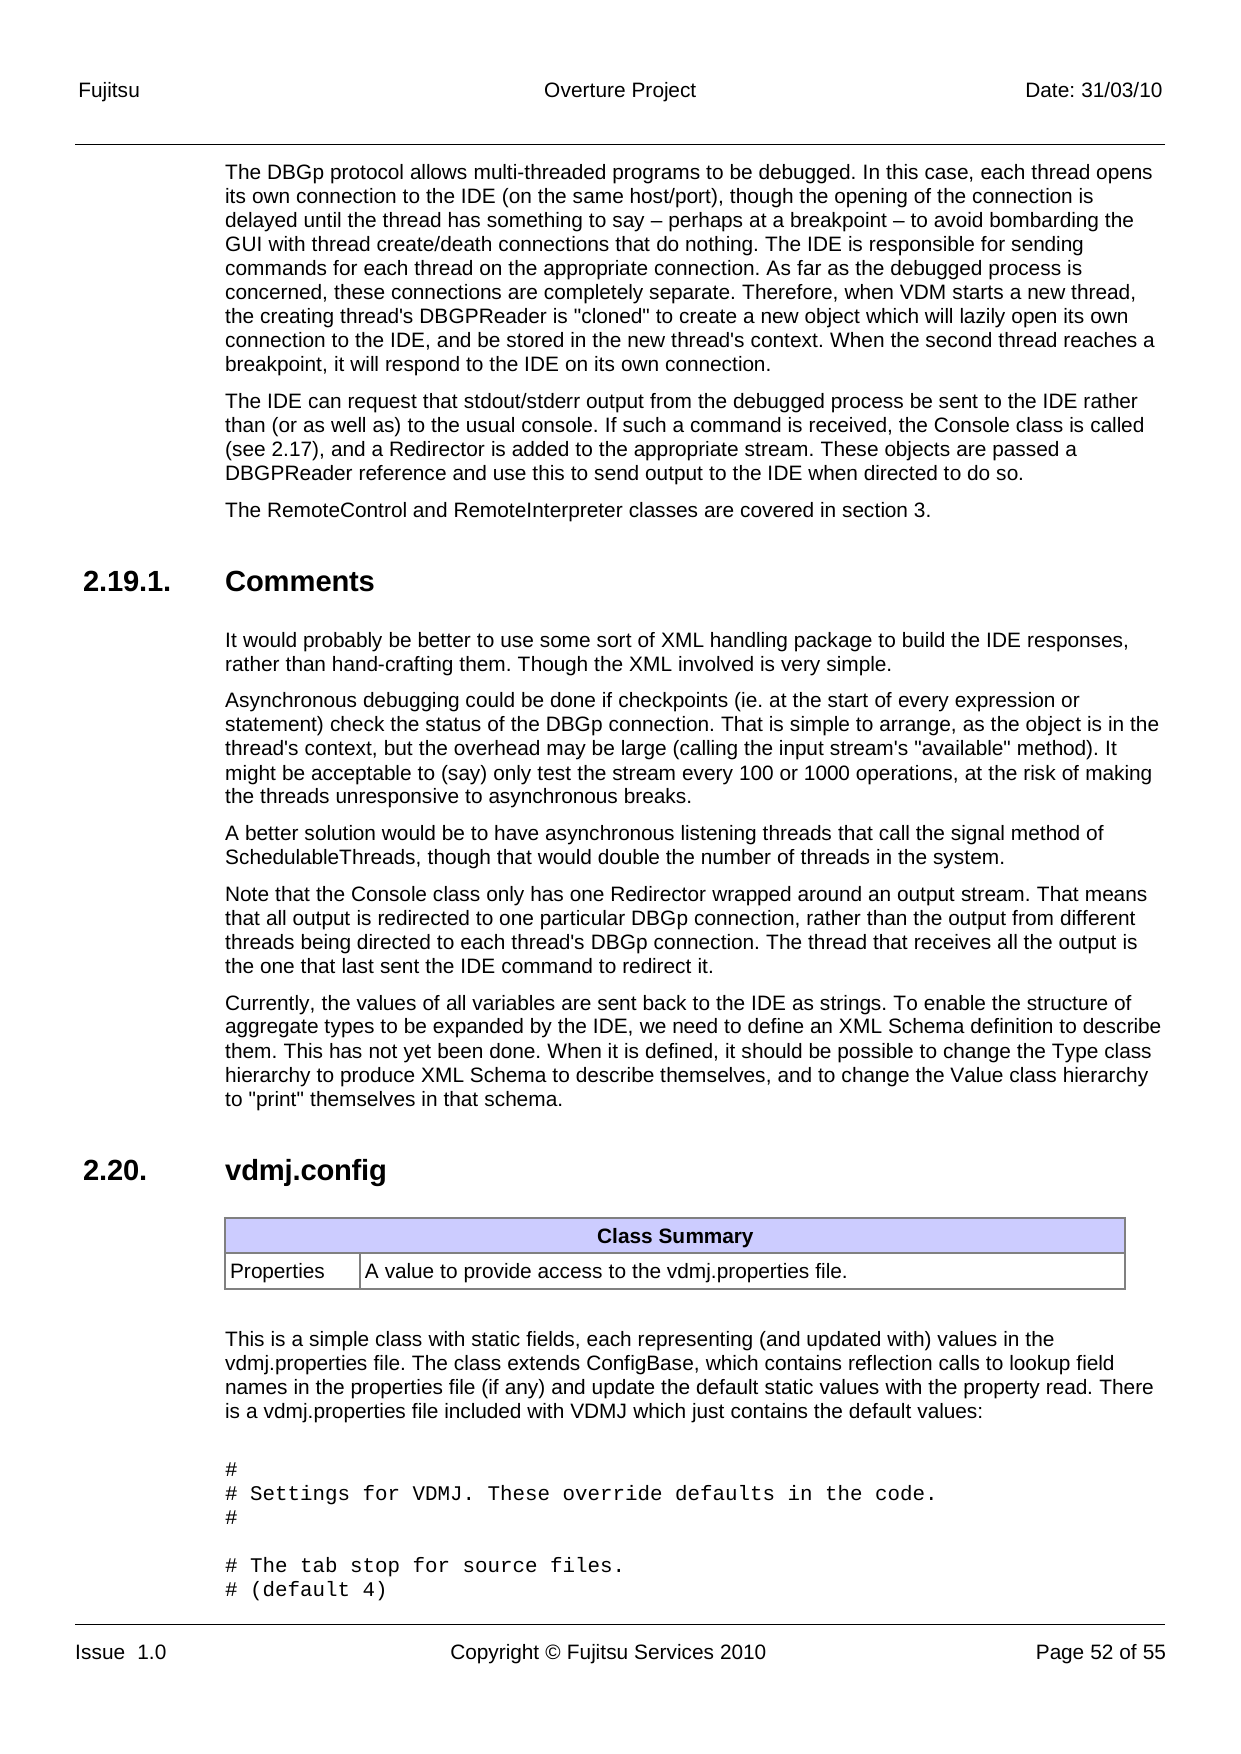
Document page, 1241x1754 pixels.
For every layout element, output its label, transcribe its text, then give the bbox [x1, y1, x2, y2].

text It would probably be better to use some sort of XML handling package to build the IDE responses, rather than hand-crafting them. Though the XML involved is very simple. [225, 628, 1165, 676]
text # The tab stop for source files. [225, 1555, 1165, 1579]
text The IDE can request that stdout/stderr output from the debugged process be sent to the IDE rather than (or as well as) to the usual console. If such a command is received, the Console class is called (see 2.17), and a Redirector is added to the appropriate stream. These objects are passed a DBGPReader reference and use this to send output to the IDE when directed to do so. [225, 389, 1165, 485]
text This is a simple class with static fields, each representing (and updated with) values in the vdmj.properties file. The class extends ConfigBase, which contains reflection calls to lookup field names in the properties file (if any) and update the default static values with the property read. There is a vdmj.properties file included with VDMJ which just contains the default values: [225, 1326, 1165, 1423]
text # (default 4) [225, 1579, 1165, 1603]
text The RemoteControl and RemoteInterpreter classes are covered in section 3. [225, 497, 1165, 522]
table_cell Properties [226, 1254, 359, 1288]
text The DBGp protocol allows multi-threaded programs to be debugged. In this case, each thread opens its own connection to the IDE (on the same host/port), though the opening of the connection is delayed until the thread has something to say – perhaps at a breakpoint – to avoid bombarding the GUI with thread create/death connections that do nothing. The IDE is responsible for sending commands for each thread on the appropriate connection. As far as the debugged process is concerned, these connections are completely separate. Therefore, when VDM starts a new thread, the creating thread's DBGPReader is "cloned" to create a new object which will lazily open its own connection to the IDE, and be stored in the new thread's context. When the second thread reaches a breakpoint, it will respond to the IDE on its own connection. [225, 160, 1165, 376]
table_header Class Summary [226, 1219, 1124, 1252]
text # Settings for VDMJ. These override defaults in the code. [225, 1483, 1165, 1507]
text Note that the Console class only has one Redirector wrapped around an output stream. That means that all output is redirected to one particular DBGp connection, rather than the output from different threads being directed to each thread's DBGp connection. The thread that receives all the output is the one that last sent the IDE command to redirect it. [225, 882, 1165, 978]
table_cell A value to provide access to the vdmj.properties file. [361, 1254, 1124, 1288]
text Asynchronous debugging could be done if checkpoints (ie. at the start of every expression or statement) check the status of the DBGp connection. That is simple to arrange, as the object is in the thread's context, but the overhead may be large (calling the input stream's "available" method). It might be acceptable to (say) only test the stream every 100 or 1000 operations, at the risk of making the threads unresponsive to asynchronous breaks. [225, 688, 1165, 808]
text # [225, 1507, 1165, 1531]
text # [225, 1459, 1165, 1483]
text Currently, the values of all variables are sent back to the IDE as strings. To enable the structure of aggregate types to be expanded by the IDE, we need to define an XML Schema definition to describe them. This has not yet been done. When it is defined, it should be possible to change the Type class hierarchy to produce XML Schema to describe themselves, and to change the Value class hierarchy to "print" themselves in that schema. [225, 990, 1165, 1111]
text A better solution would be to have asynchronous listening threads that call the signal method of SchedulableThreads, though that would double the number of threads in the system. [225, 821, 1165, 869]
subtitle vdmj.config [75, 1153, 1165, 1187]
subtitle Comments [75, 564, 1165, 598]
